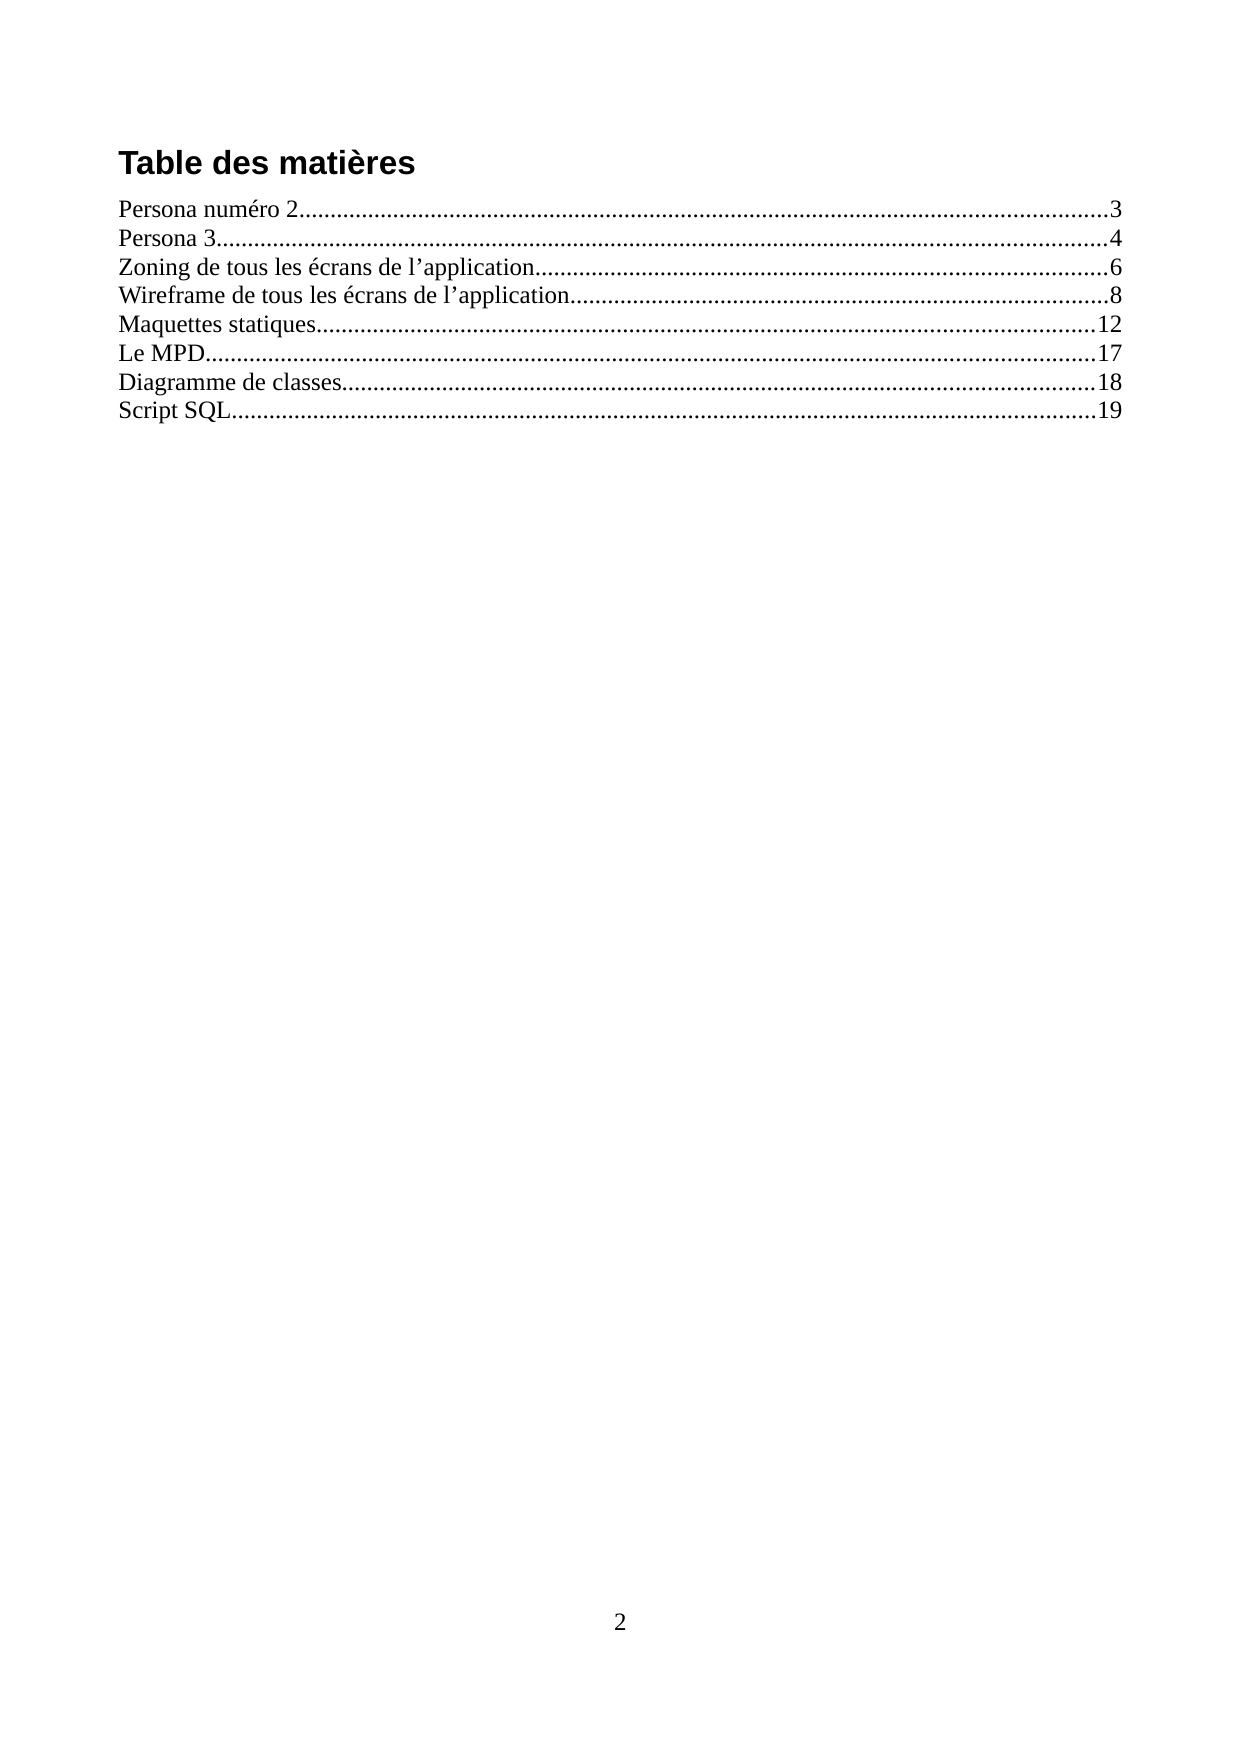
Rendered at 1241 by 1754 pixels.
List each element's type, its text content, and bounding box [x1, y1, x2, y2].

text Wireframe de tous les écrans de l’application 8 [118, 280, 1122, 309]
subtitle Table des matières [118, 143, 1122, 182]
text Persona numéro 2 3 [118, 194, 1122, 223]
text Le MPD 17 [118, 338, 1122, 367]
text Zoning de tous les écrans de l’application 6 [118, 252, 1122, 280]
text Diagramme de classes 18 [118, 367, 1122, 395]
text Persona 3 4 [118, 223, 1122, 252]
text Script SQL 19 [118, 395, 1122, 424]
text Maquettes statiques 12 [118, 309, 1122, 338]
